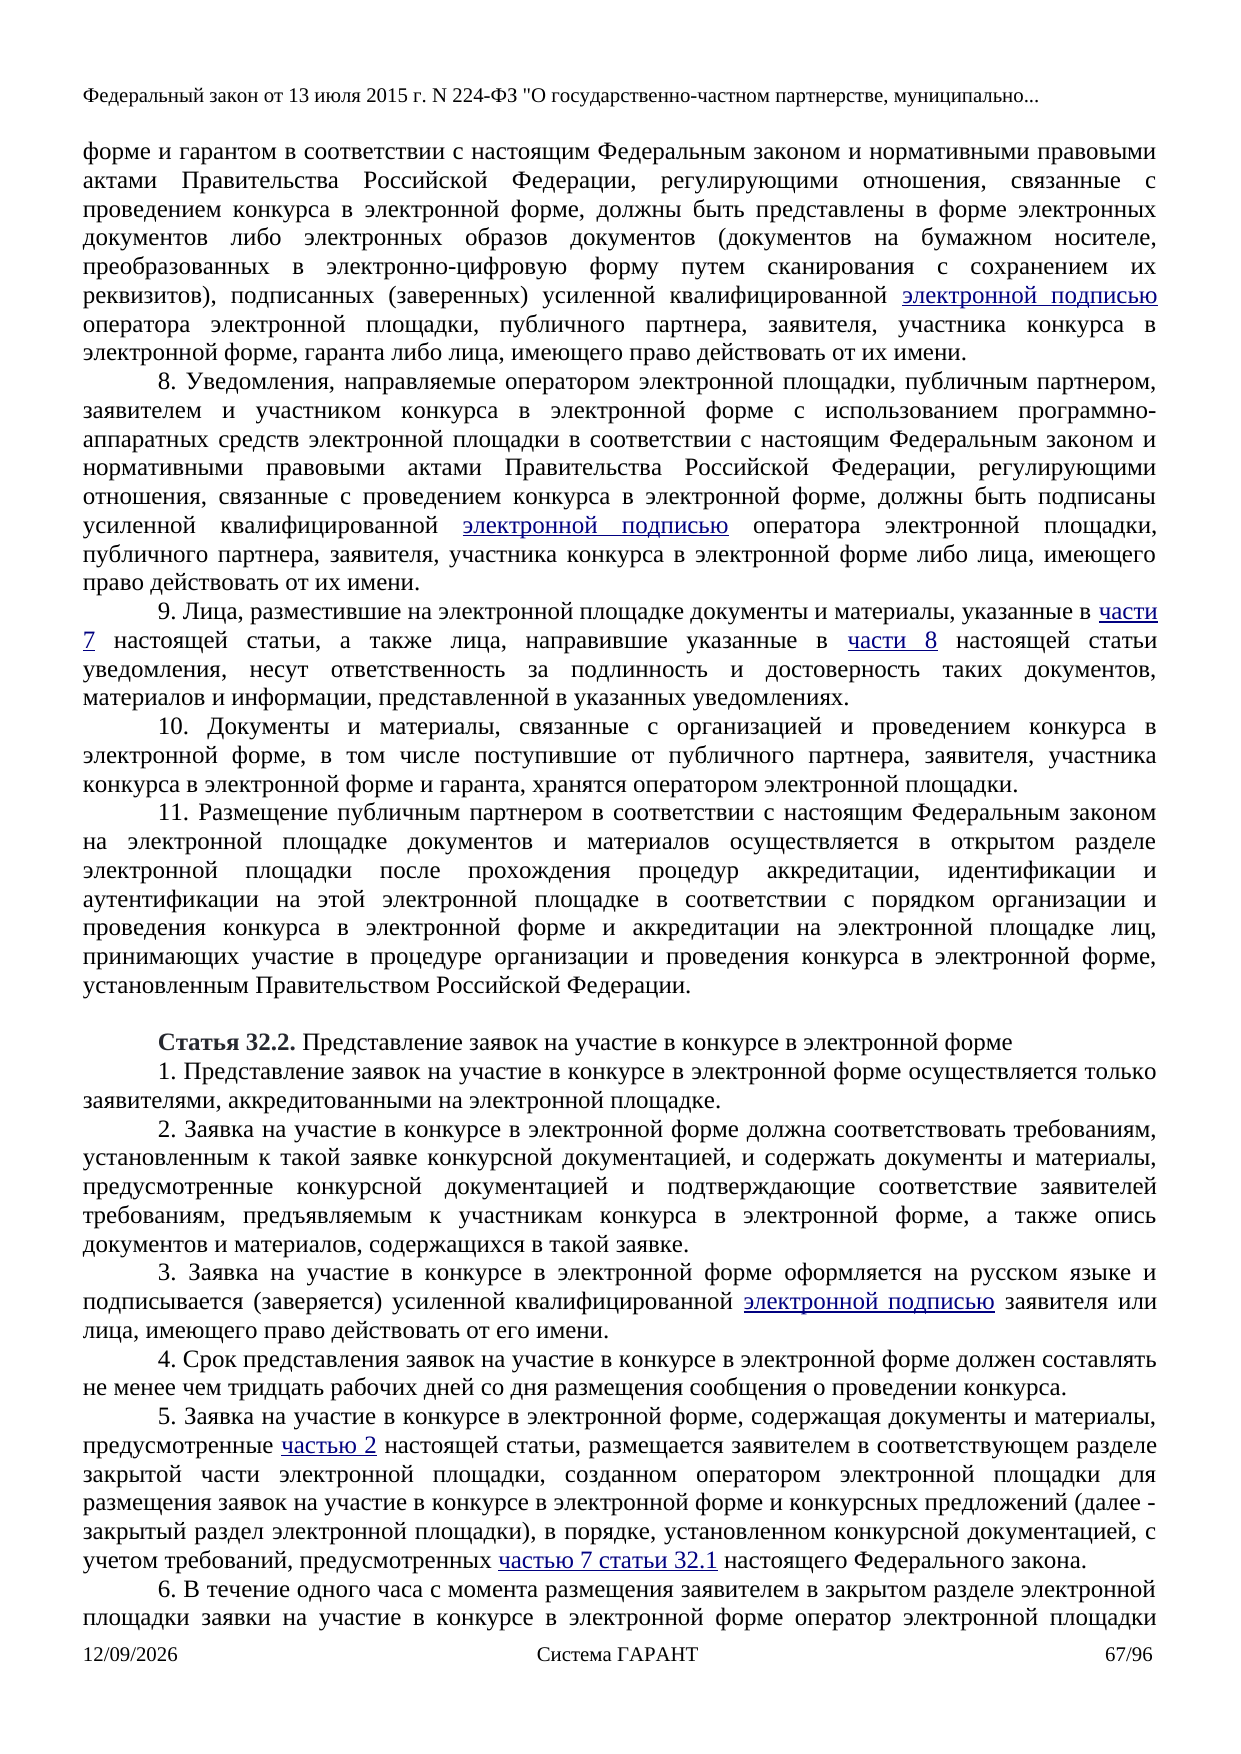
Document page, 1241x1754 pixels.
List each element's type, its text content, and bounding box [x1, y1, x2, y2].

text 10. Документы и материалы, связанные с организацией и проведением конкурса в электронной форме, в том числе поступившие от публичного партнера, заявителя, участника конкурса в электронной форме и гаранта, хранятся оператором электронной площадки. [83, 711, 1157, 797]
text 9. Лица, разместившие на электронной площадке документы и материалы, указанные в части 7 настоящей статьи, а также лица, направившие указанные в части 8 настоящей статьи уведомления, несут ответственность за подлинность и достоверность таких документов, материалов и информации, представленной в указанных уведомлениях. [83, 596, 1157, 711]
text 11. Размещение публичным партнером в соответствии с настоящим Федеральным законом на электронной площадке документов и материалов осуществляется в открытом разделе электронной площадки после прохождения процедур аккредитации, идентификации и аутентификации на этой электронной площадке в соответствии с порядком организации и проведения конкурса в электронной форме и аккредитации на электронной площадке лиц, принимающих участие в процедуре организации и проведения конкурса в электронной форме, установленным Правительством Российской Федерации. [83, 797, 1157, 999]
text 2. Заявка на участие в конкурсе в электронной форме должна соответствовать требованиям, установленным к такой заявке конкурсной документацией, и содержать документы и материалы, предусмотренные конкурсной документацией и подтверждающие соответствие заявителей требованиям, предъявляемым к участникам конкурса в электронной форме, а также опись документов и материалов, содержащихся в такой заявке. [83, 1114, 1157, 1257]
text 3. Заявка на участие в конкурсе в электронной форме оформляется на русском языке и подписывается (заверяется) усиленной квалифицированной электронной подписью заявителя или лица, имеющего право действовать от его имени. [83, 1257, 1157, 1344]
text 8. Уведомления, направляемые оператором электронной площадки, публичным партнером, заявителем и участником конкурса в электронной форме с использованием программно-аппаратных средств электронной площадки в соответствии с настоящим Федеральным законом и нормативными правовыми актами Правительства Российской Федерации, регулирующими отношения, связанные с проведением конкурса в электронной форме, должны быть подписаны усиленной квалифицированной электронной подписью оператора электронной площадки, публичного партнера, заявителя, участника конкурса в электронной форме либо лица, имеющего право действовать от их имени. [83, 366, 1157, 596]
text форме и гарантом в соответствии с настоящим Федеральным законом и нормативными правовыми актами Правительства Российской Федерации, регулирующими отношения, связанные с проведением конкурса в электронной форме, должны быть представлены в форме электронных документов либо электронных образов документов (документов на бумажном носителе, преобразованных в электронно-цифровую форму путем сканирования с сохранением их реквизитов), подписанных (заверенных) усиленной квалифицированной электронной подписью оператора электронной площадки, публичного партнера, заявителя, участника конкурса в электронной форме, гаранта либо лица, имеющего право действовать от их имени. [83, 136, 1157, 366]
text 1. Представление заявок на участие в конкурсе в электронной форме осуществляется только заявителями, аккредитованными на электронной площадке. [83, 1056, 1157, 1114]
text 5. Заявка на участие в конкурсе в электронной форме, содержащая документы и материалы, предусмотренные частью 2 настоящей статьи, размещается заявителем в соответствующем разделе закрытой части электронной площадки, созданном оператором электронной площадки для размещения заявок на участие в конкурсе в электронной форме и конкурсных предложений (далее - закрытый раздел электронной площадки), в порядке, установленном конкурсной документацией, с учетом требований, предусмотренных частью 7 статьи 32.1 настоящего Федерального закона. [83, 1401, 1157, 1574]
text Статья 32.2. Представление заявок на участие в конкурсе в электронной форме [158, 1027, 1157, 1056]
text 6. В течение одного часа с момента размещения заявителем в закрытом разделе электронной площадки заявки на участие в конкурсе в электронной форме оператор электронной площадки [83, 1574, 1157, 1631]
text 4. Срок представления заявок на участие в конкурсе в электронной форме должен составлять не менее чем тридцать рабочих дней со дня размещения сообщения о проведении конкурса. [83, 1344, 1157, 1401]
